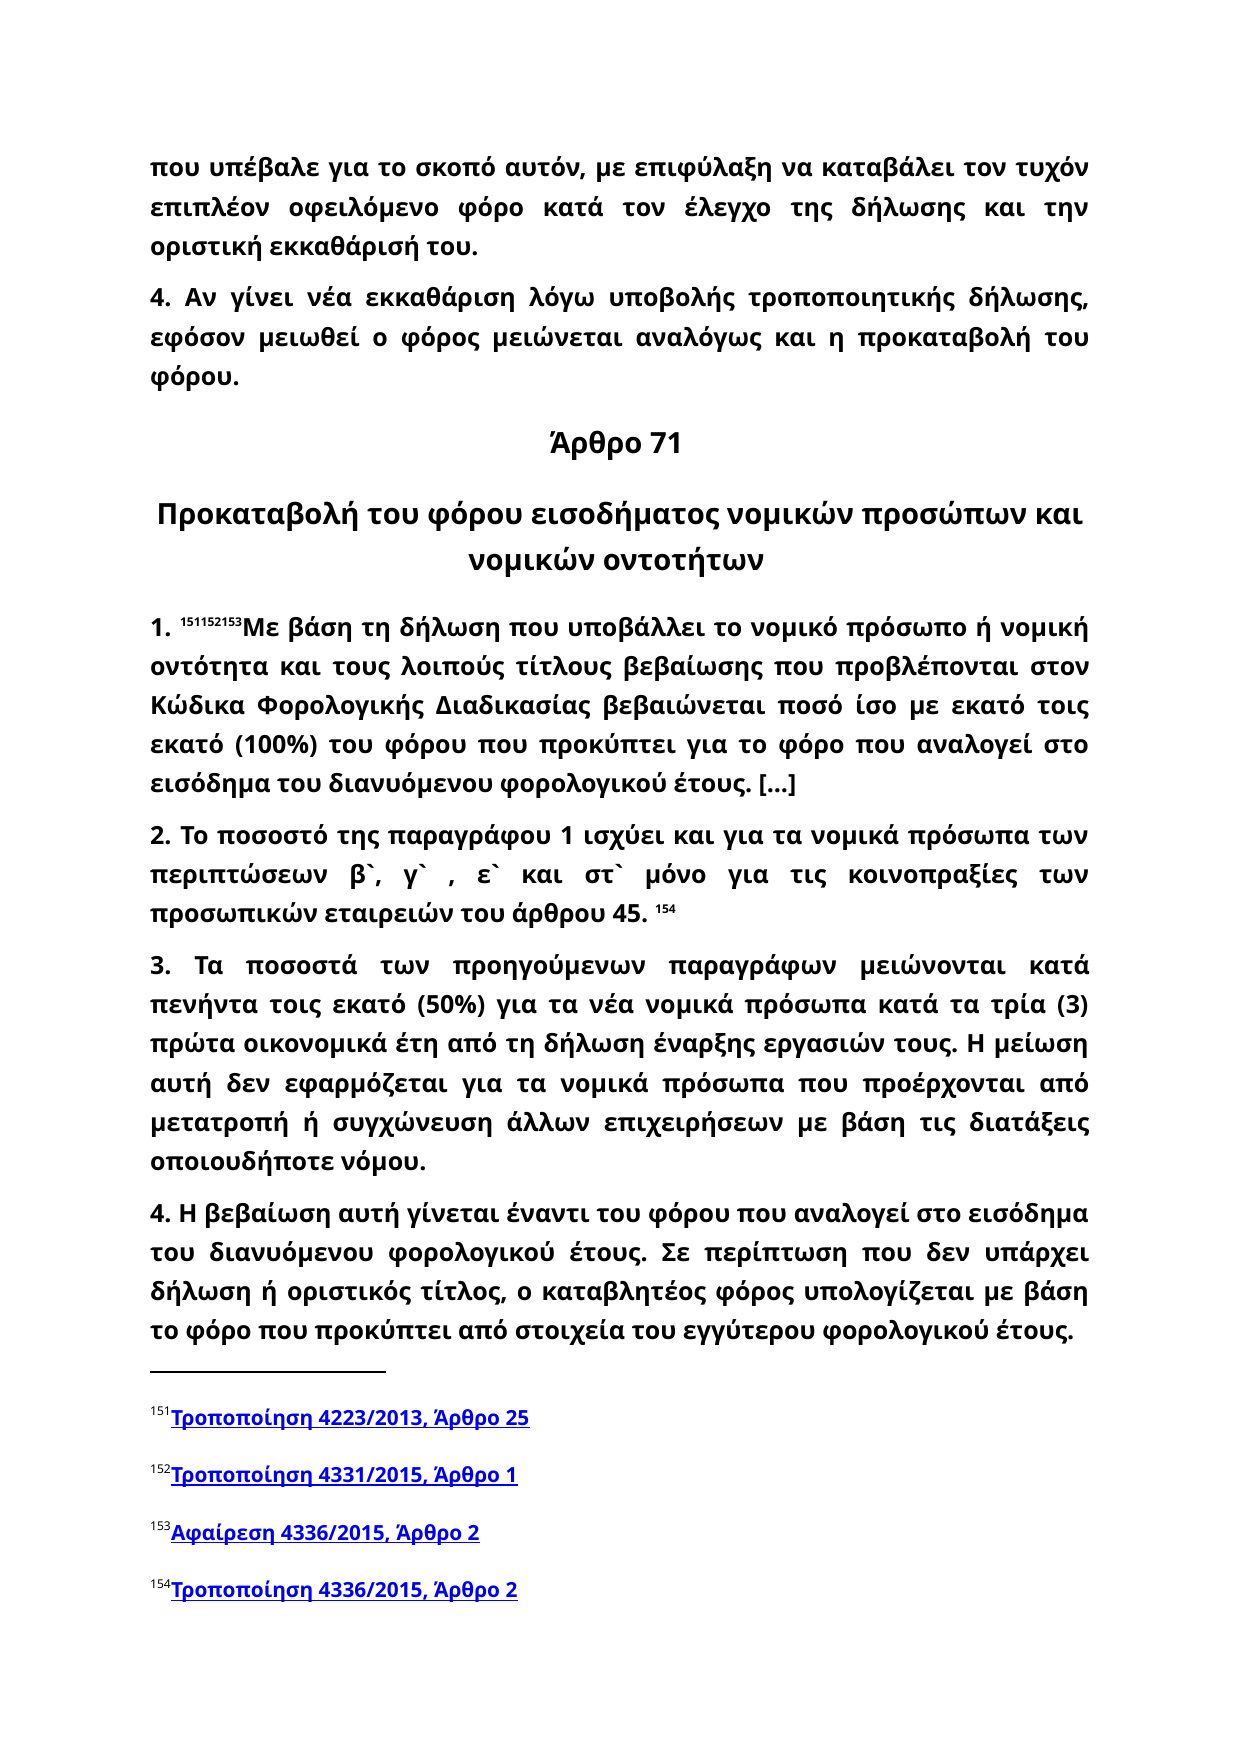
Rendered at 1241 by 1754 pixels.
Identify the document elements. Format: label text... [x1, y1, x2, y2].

text που υπέβαλε για το σκοπό αυτόν, με επιφύλαξη να καταβάλει τον τυχόν επιπλέον οφειλόμενο φόρο κατά τον έλεγχο της δήλωσης και την οριστική εκκαθάρισή του. [150, 150, 1090, 262]
text Τροποποίηση 4336/2015, Άρθρο 2 [150, 1576, 1090, 1604]
text Τροποποίηση 4223/2013, Άρθρο 25 [150, 1403, 1090, 1431]
text 2. Το ποσοστό της παραγράφου 1 ισχύει και για τα νομικά πρόσωπα των περιπτώσεων β`, γ` , ε` και στ` μόνο για τις κοινοπραξίες των προσωπικών εταιρειών του άρθρου 45. [150, 818, 1090, 930]
text Αφαίρεση 4336/2015, Άρθρο 2 [150, 1518, 1090, 1546]
subtitle Άρθρο 71 [150, 422, 1090, 462]
text 4. Η βεβαίωση αυτή γίνεται έναντι του φόρου που αναλογεί στο εισόδημα του διανυόμενου φορολογικού έτους. Σε περίπτωση που δεν υπάρχει δήλωση ή οριστικός τίτλος, ο καταβλητέος φόρος υπολογίζεται με βάση το φόρο που προκύπτει από στοιχεία του εγγύτερου φορολογικού έτους. [150, 1195, 1090, 1347]
text Τροποποίηση 4331/2015, Άρθρο 1 [150, 1460, 1090, 1489]
text 4. Αν γίνει νέα εκκαθάριση λόγω υποβολής τροποποιητικής δήλωσης, εφόσον μειωθεί ο φόρος μειώνεται αναλόγως και η προκαταβολή του φόρου. [150, 280, 1090, 392]
text 1. Με βάση τη δήλωση που υποβάλλει το νομικό πρόσωπο ή νομική οντότητα και τους λοιπούς τίτλους βεβαίωσης που προβλέπονται στον Κώδικα Φορολογικής Διαδικασίας βεβαιώνεται ποσό ίσο με εκατό τοις εκατό (100%) του φόρου που προκύπτει για το φόρο που αναλογεί στο εισόδημα του διανυόμενου φορολογικού έτους. [...] [150, 609, 1090, 800]
text 3. Τα ποσοστά των προηγούμενων παραγράφων μειώνονται κατά πενήντα τοις εκατό (50%) για τα νέα νομικά πρόσωπα κατά τα τρία (3) πρώτα οικονομικά έτη από τη δήλωση έναρξης εργασιών τους. Η μείωση αυτή δεν εφαρμόζεται για τα νομικά πρόσωπα που προέρχονται από μετατροπή ή συγχώνευση άλλων επιχειρήσεων με βάση τις διατάξεις οποιουδήποτε νόμου. [150, 948, 1090, 1178]
subtitle Προκαταβολή του φόρου εισοδήματος νομικών προσώπων και νομικών οντοτήτων [150, 493, 1090, 578]
